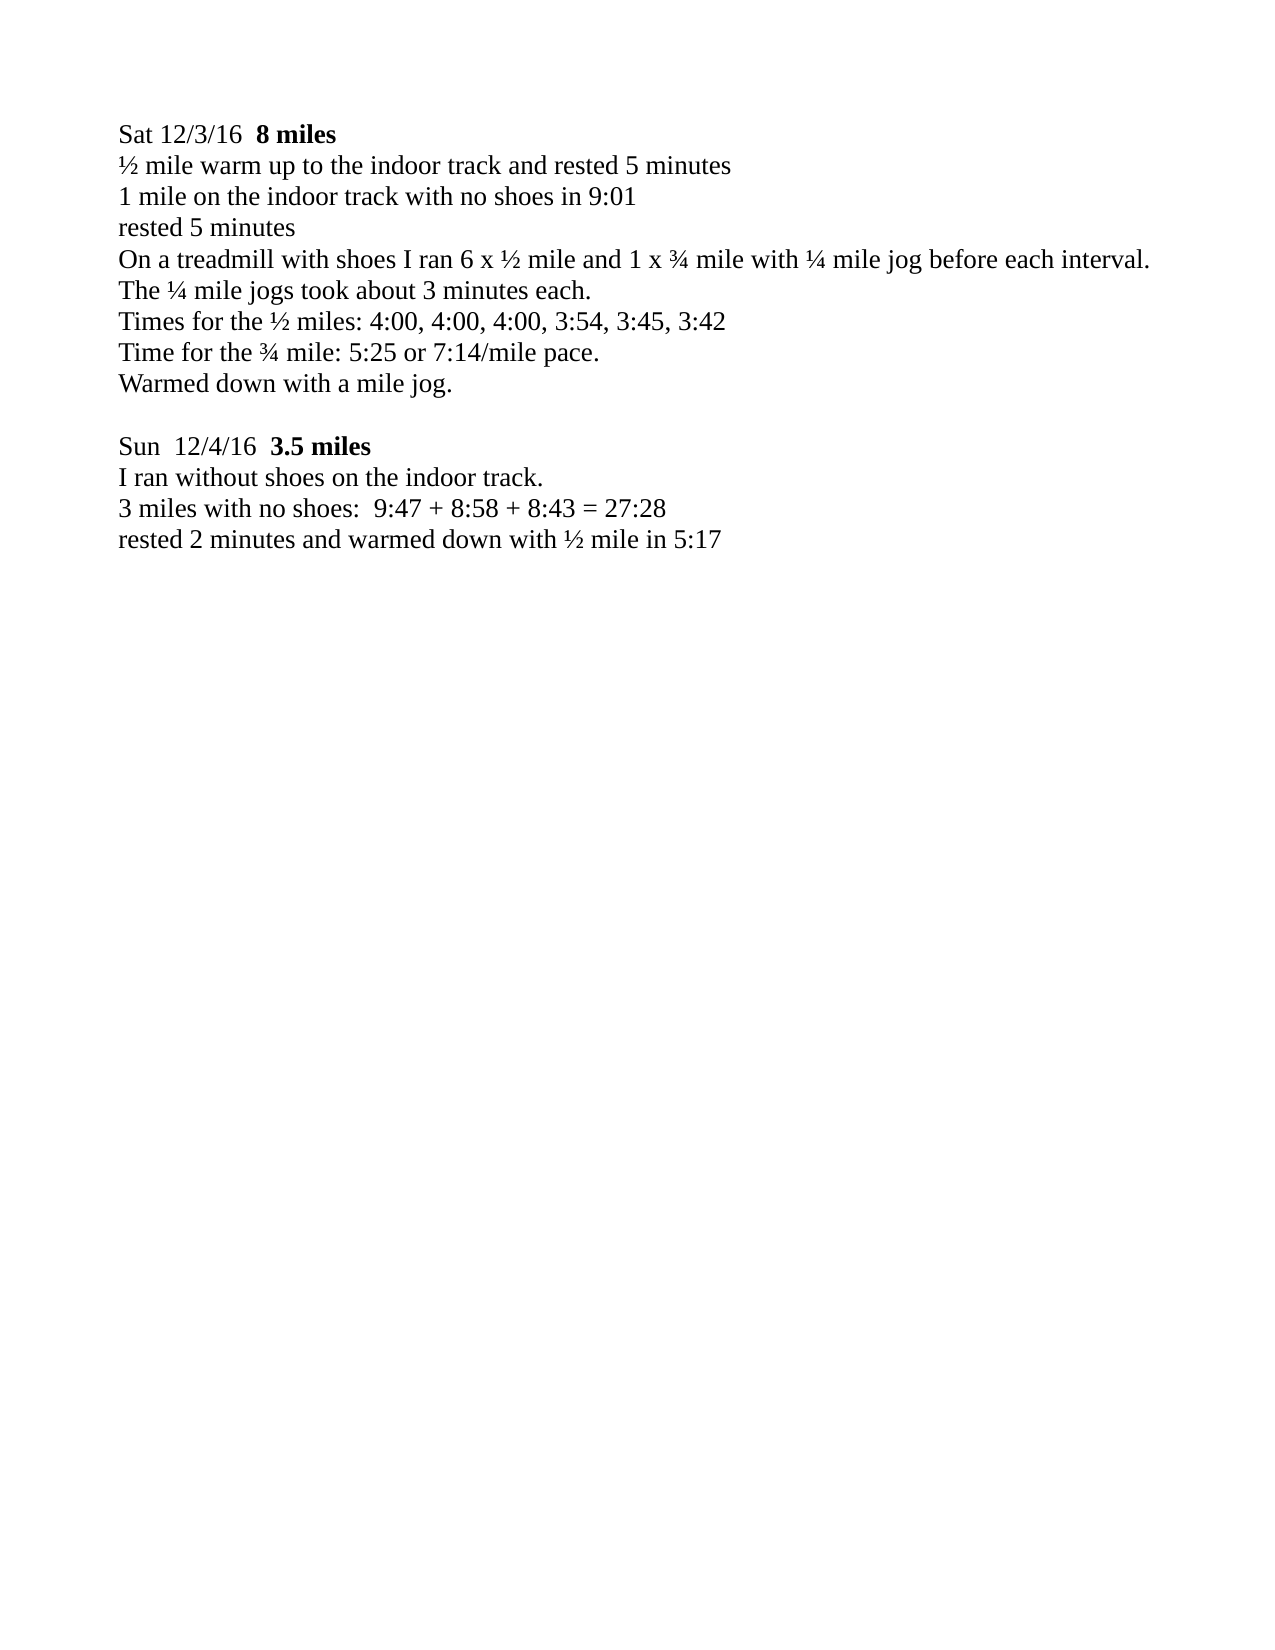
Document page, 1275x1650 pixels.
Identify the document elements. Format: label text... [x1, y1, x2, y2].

text Times for the ½ miles: 4:00, 4:00, 4:00, 3:54, 3:45, 3:42 [118, 305, 1157, 336]
text I ran without shoes on the indoor track. [118, 461, 1157, 492]
text rested 2 minutes and warmed down with ½ mile in 5:17 [118, 523, 1157, 554]
text Time for the ¾ mile: 5:25 or 7:14/mile pace. [118, 336, 1157, 367]
text Sun 12/4/16 3.5 miles [118, 429, 1157, 461]
text Warmed down with a mile jog. [118, 367, 1157, 398]
text rested 5 minutes [118, 212, 1157, 243]
text On a treadmill with shoes I ran 6 x ½ mile and 1 x ¾ mile with ¼ mile jog before each interval. [118, 243, 1157, 274]
text Sat 12/3/16 8 miles [118, 118, 1157, 149]
text 1 mile on the indoor track with no shoes in 9:01 [118, 180, 1157, 212]
text 3 miles with no shoes: 9:47 + 8:58 + 8:43 = 27:28 [118, 492, 1157, 523]
text The ¼ mile jogs took about 3 minutes each. [118, 274, 1157, 305]
text ½ mile warm up to the indoor track and rested 5 minutes [118, 149, 1157, 180]
